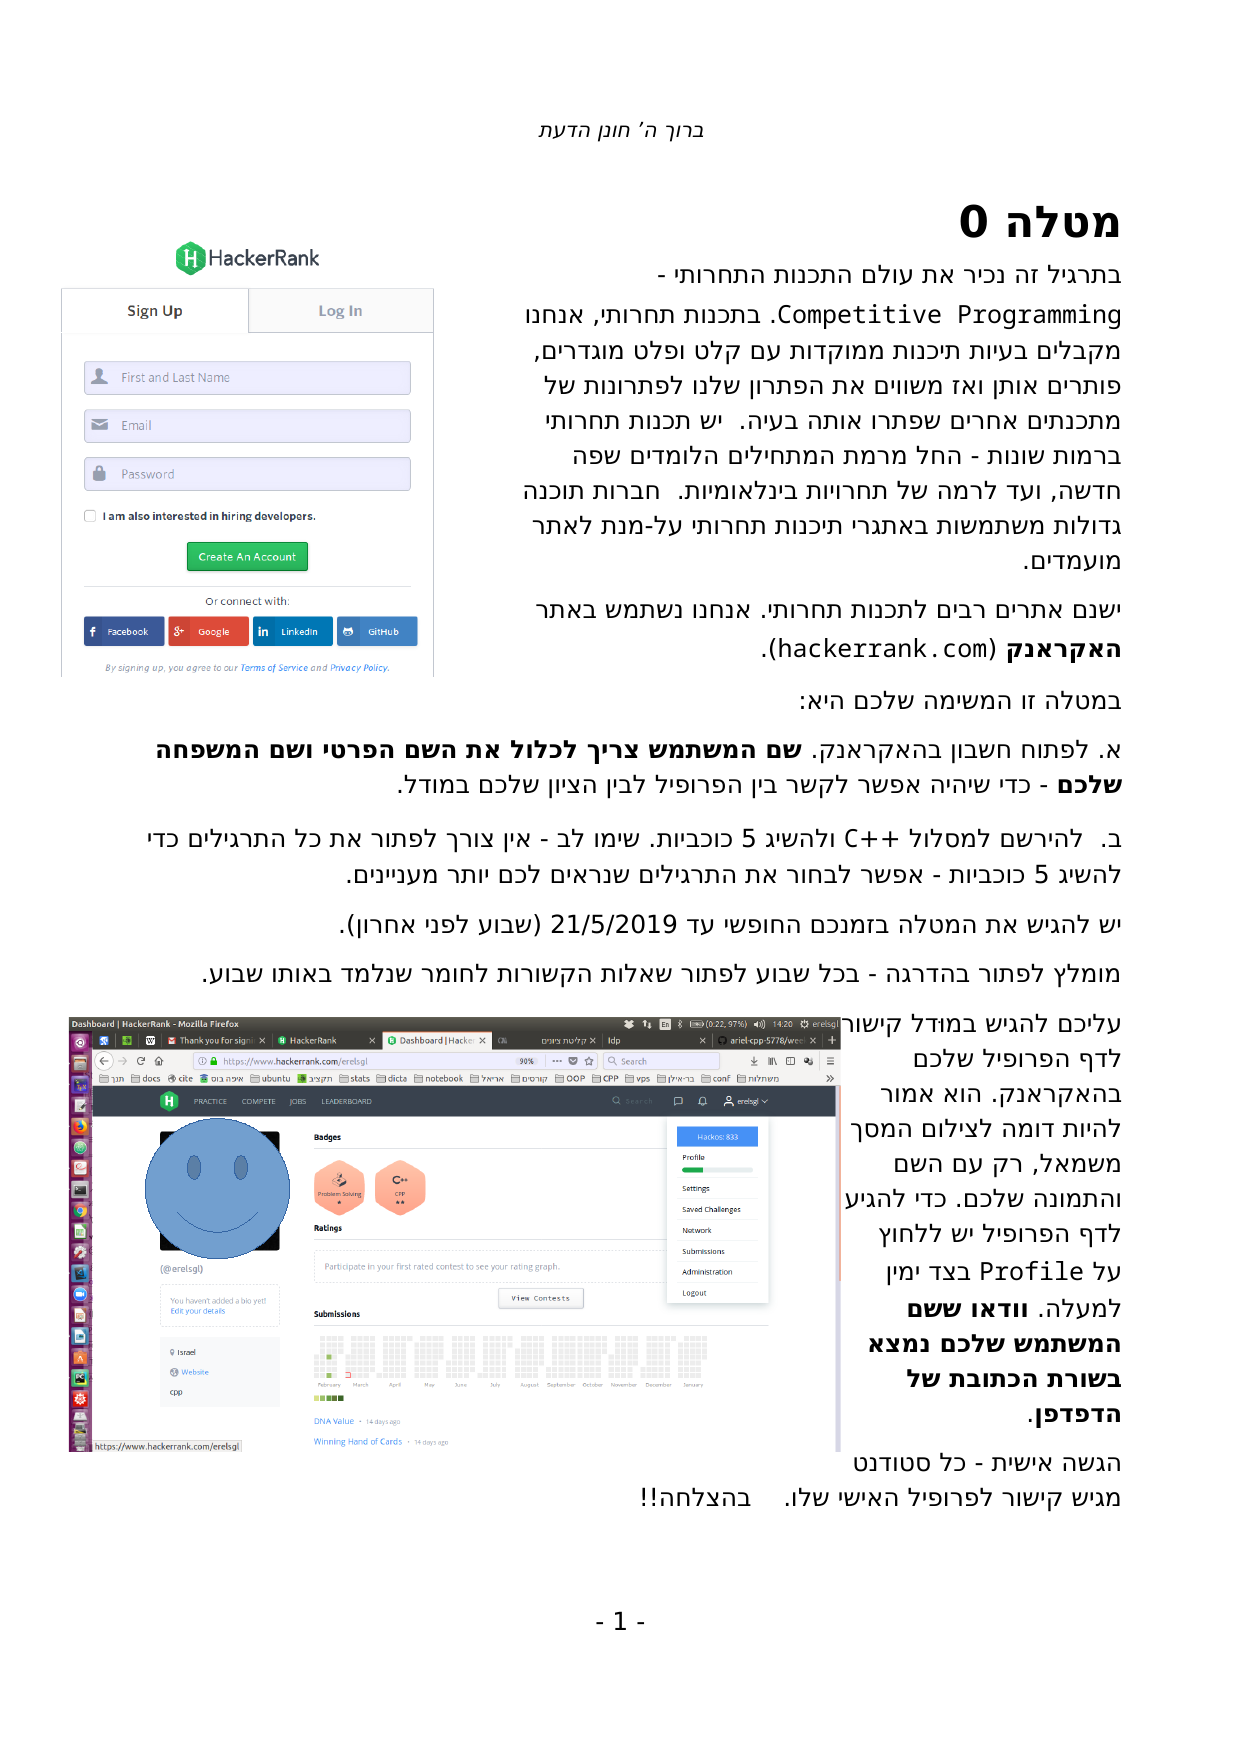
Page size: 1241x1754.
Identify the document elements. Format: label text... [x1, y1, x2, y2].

text ישנם אתרים רבים לתכנות תחרותי. אנחנו נשתמש באתר האקראנק (hackerrank.com). [508, 596, 1122, 665]
text בתרגיל זה נכיר את עולם התכנות התחרותי - Competitive Programming. בתכנות תחרותי, אנחנו מקבלים בעיות תיכנות ממוקדות עם קלט ופלט מוגדרים, פותרים אותן ואז משווים את הפתרון שלנו לפתרונות של מתכנתים אחרים שפתרו אותה בעיה. יש תכנות תחרותי ברמות שונות - החל מרמת המתחילים הלומדים שפה חדשה, ועד לרמה של תחרויות בינלאומיות. חברות תוכנה גדולות משתמשות באתגרי תיכנות תחרותי על-מנת לאתר מועמדים. [508, 260, 1122, 575]
text מומלץ לפתור בהדרגה - בכל שבוע לפתור שאלות הקשורות לחומר שנלמד באותו שבוע. [118, 959, 1122, 988]
text א. לפתוח חשבון בהאקראנק. שם המשתמש צריך לכלול את השם הפרטי ושם המשפחה שלכם - כדי שיהיה אפשר לקשר בין הפרופיל לבין הציון שלכם במודל. [118, 736, 1122, 800]
text יש להגיש את המטלה בזמנכם החופשי עד 21/5/2019 (שבוע לפני אחרון). [118, 910, 1122, 939]
text ב. להירשם למסלול ++C ולהשיג 5 כוכביות. שימו לב - אין צורך לפתור את כל התרגילים כדי להשיג 5 כוכביות - אפשר לבחור את התרגילים שנראים לכם יותר מעניינים. [118, 820, 1122, 889]
text במטלה זו המשימה שלכם היא: [118, 686, 1122, 715]
text עליכם להגיש במוּדל קישור לדף הפרופיל שלכם בהאקראנק. הוא אמור להיות דומה לצילום המסך משמאל, רק עם השם והתמונה שלכם. כדי להגיע לדף הפרופיל יש ללחוץ על Profile בצד ימין למעלה. וודאו ששם המשתמש שלכם נמצא בשורת הכתובת של הדפדפן. [118, 1009, 1122, 1428]
subtitle מטלה 0 [118, 197, 1122, 248]
picture [68, 1017, 841, 1452]
text הגשה אישית - כל סטודנט מגיש קישור לפרופיל האישי שלו. בהצלחה!! [118, 1448, 1122, 1513]
picture [18, 232, 508, 677]
